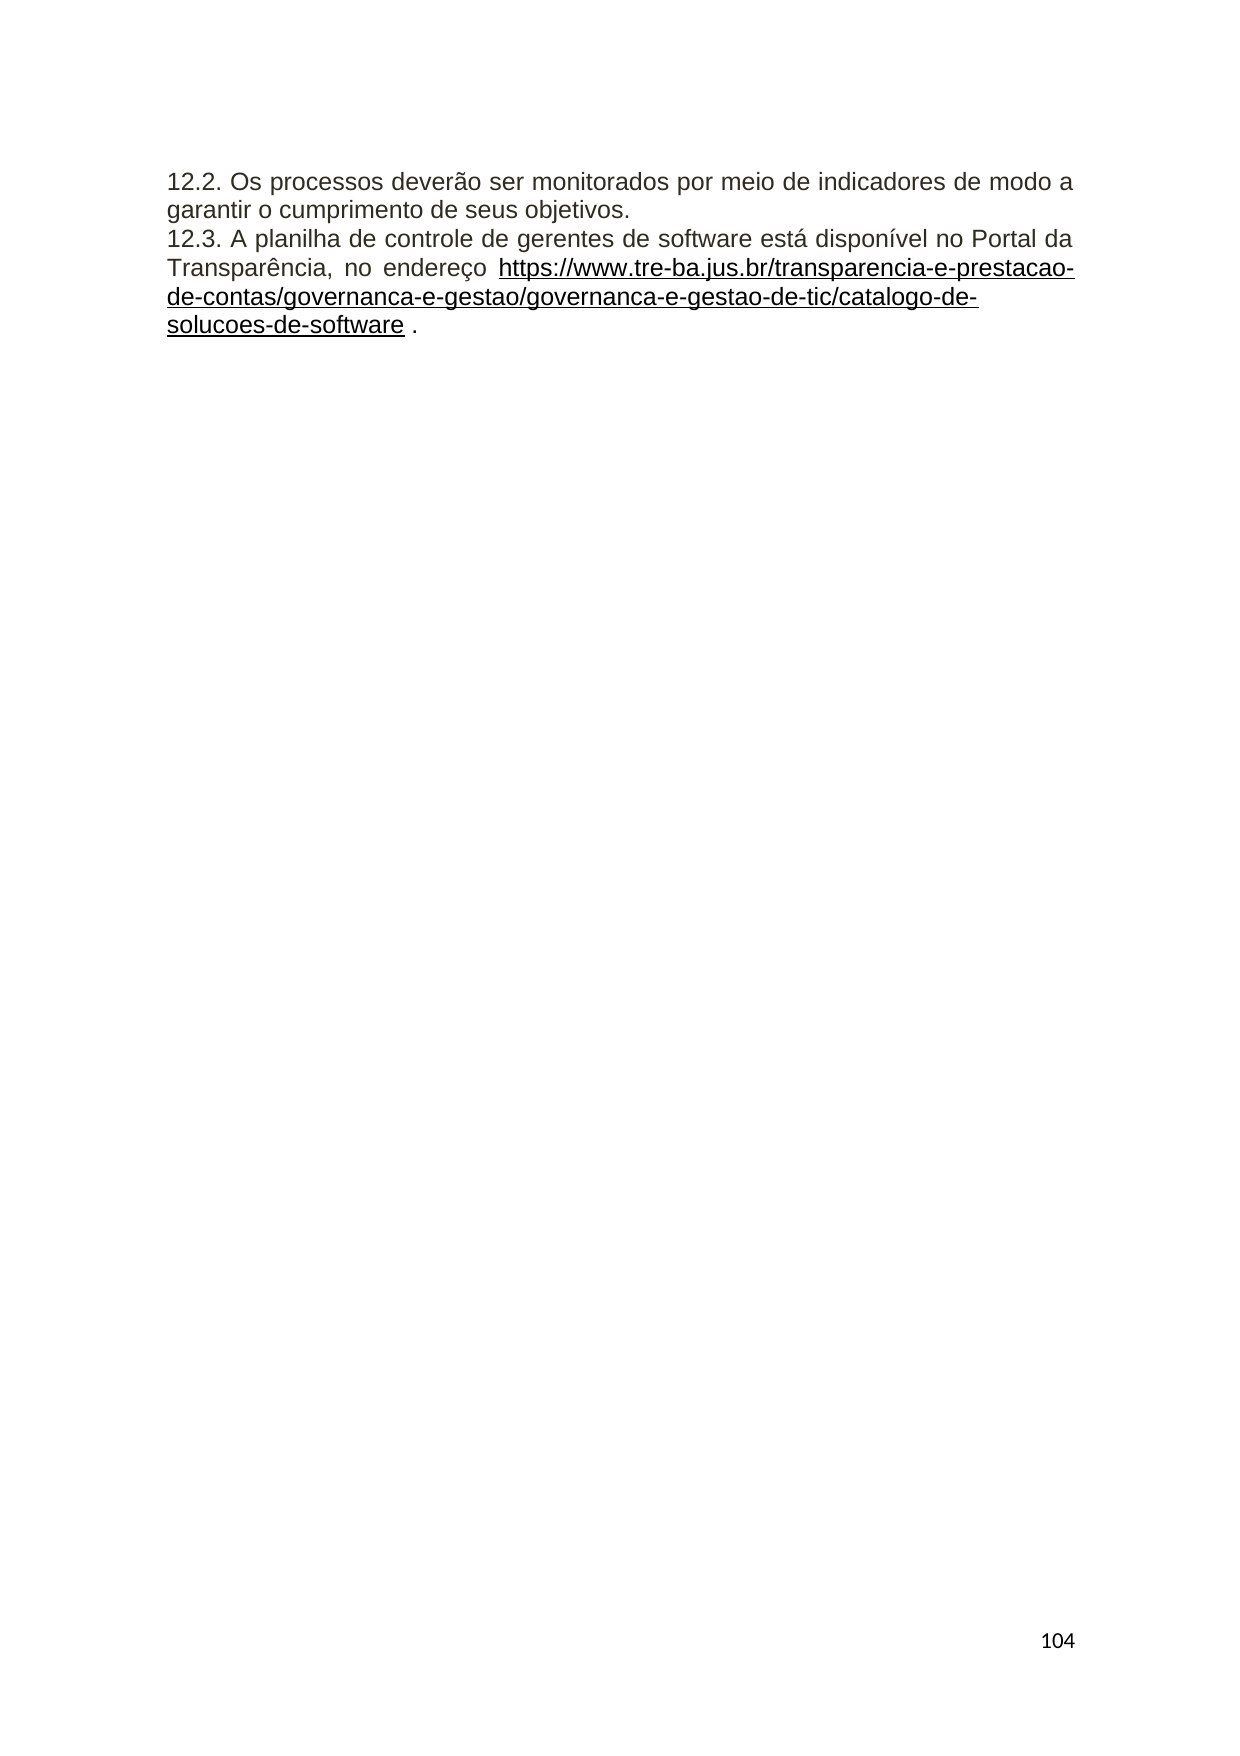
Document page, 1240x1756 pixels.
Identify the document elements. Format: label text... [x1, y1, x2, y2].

text 12.2. Os processos deverão ser monitorados por meio de indicadores de modo a garantir o cumprimento de seus objetivos. [167, 167, 1075, 224]
text 12.3. A planilha de controle de gerentes de software está disponível no Portal da Transparência, no endereço https://www.tre-ba.jus.br/transparencia-e-prestacao-de-contas/governanca-e-gestao/governanca-e-gestao-de-tic/catalogo-de-solucoes-de-software . [167, 224, 1075, 339]
